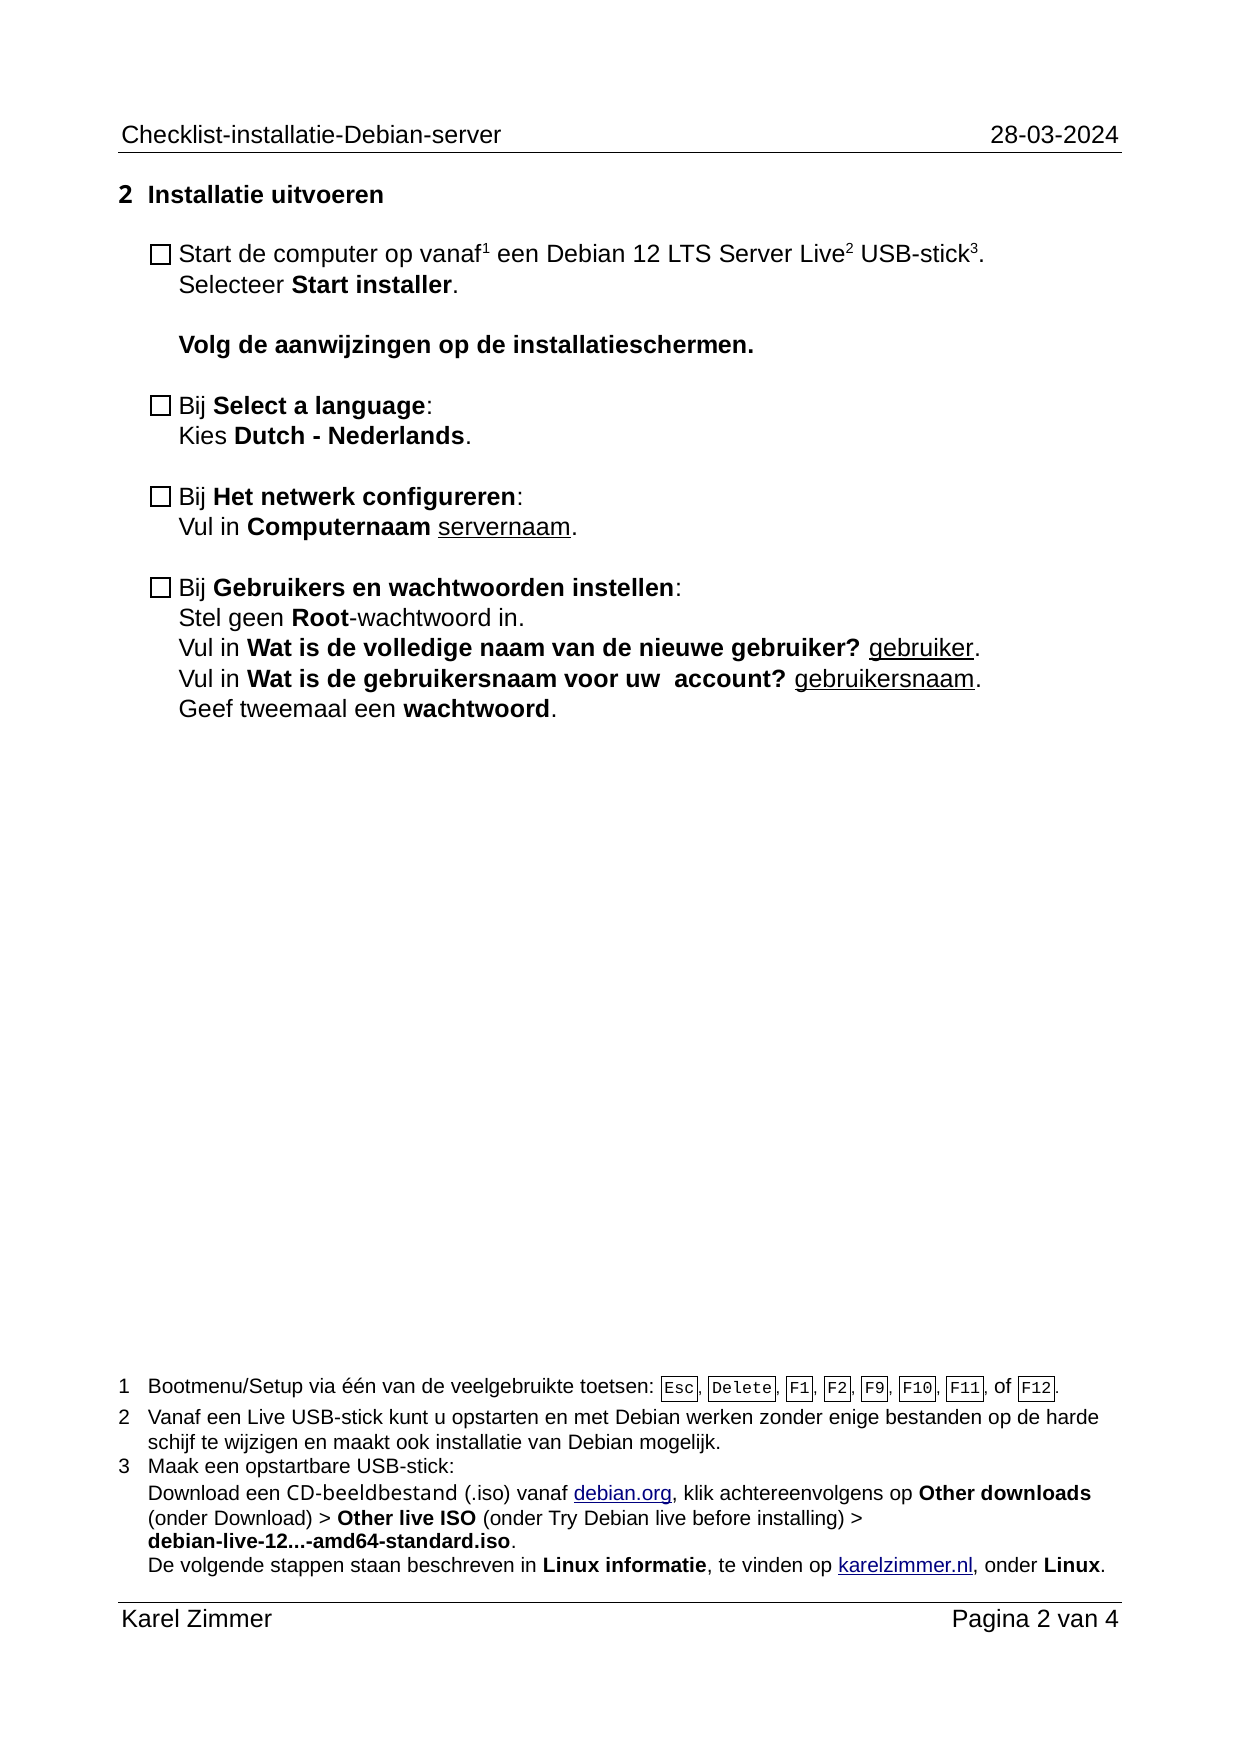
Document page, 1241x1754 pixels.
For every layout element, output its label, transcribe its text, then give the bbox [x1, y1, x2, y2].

table_cell [177, 300, 1122, 330]
table_header [142, 239, 177, 269]
table_cell [177, 542, 1122, 572]
table_cell [142, 512, 177, 542]
table_cell Kies Dutch - Nederlands. [177, 421, 1122, 451]
table_cell Bij Het netwerk configureren: [177, 482, 1122, 512]
table_cell [118, 421, 142, 451]
table_cell [118, 573, 142, 603]
table_cell [118, 664, 142, 694]
table_cell [142, 300, 177, 330]
table_cell Vul in Wat is de volledige naam van de nieuwe gebruiker? gebruiker. [177, 633, 1122, 663]
table_cell Stel geen Root-wachtwoord in. [177, 603, 1122, 633]
table_cell [118, 512, 142, 542]
table_cell [142, 360, 177, 391]
table_cell [142, 330, 177, 360]
table_cell [118, 633, 142, 663]
table_header Start de computer op vanaf een Debian 12 LTS Server Live USB-stick. [177, 239, 1122, 269]
list Installatie uitvoeren [118, 177, 1122, 211]
table_cell [142, 633, 177, 663]
table_cell [142, 269, 177, 300]
table_cell [118, 360, 142, 391]
table_cell [142, 451, 177, 482]
table_cell [118, 542, 142, 572]
table_cell [118, 391, 142, 421]
table_cell [142, 694, 177, 724]
table_cell Vul in Wat is de gebruikersnaam voor uw account? gebruikersnaam. [177, 664, 1122, 694]
table_header [118, 239, 142, 269]
table_cell [118, 603, 142, 633]
table_cell [118, 269, 142, 300]
table_cell [118, 300, 142, 330]
table_cell Bij Select a language: [177, 391, 1122, 421]
table_cell [118, 330, 142, 360]
table_cell [177, 451, 1122, 482]
table_cell Vul in Computernaam servernaam. [177, 512, 1122, 542]
table_cell Selecteer Start installer. [177, 269, 1122, 300]
table_cell [177, 360, 1122, 391]
table_cell [118, 451, 142, 482]
table_cell Bij Gebruikers en wachtwoorden instellen: [177, 573, 1122, 603]
table_cell Geef tweemaal een wachtwoord. [177, 694, 1122, 724]
table_cell [142, 421, 177, 451]
table_cell [142, 573, 177, 603]
table_cell [118, 482, 142, 512]
table_cell Volg de aanwijzingen op de installatieschermen. [177, 330, 1122, 360]
table_cell [142, 664, 177, 694]
table_cell [118, 694, 142, 724]
table_cell [142, 603, 177, 633]
table_cell [142, 482, 177, 512]
table_cell [142, 542, 177, 572]
table_cell [142, 391, 177, 421]
